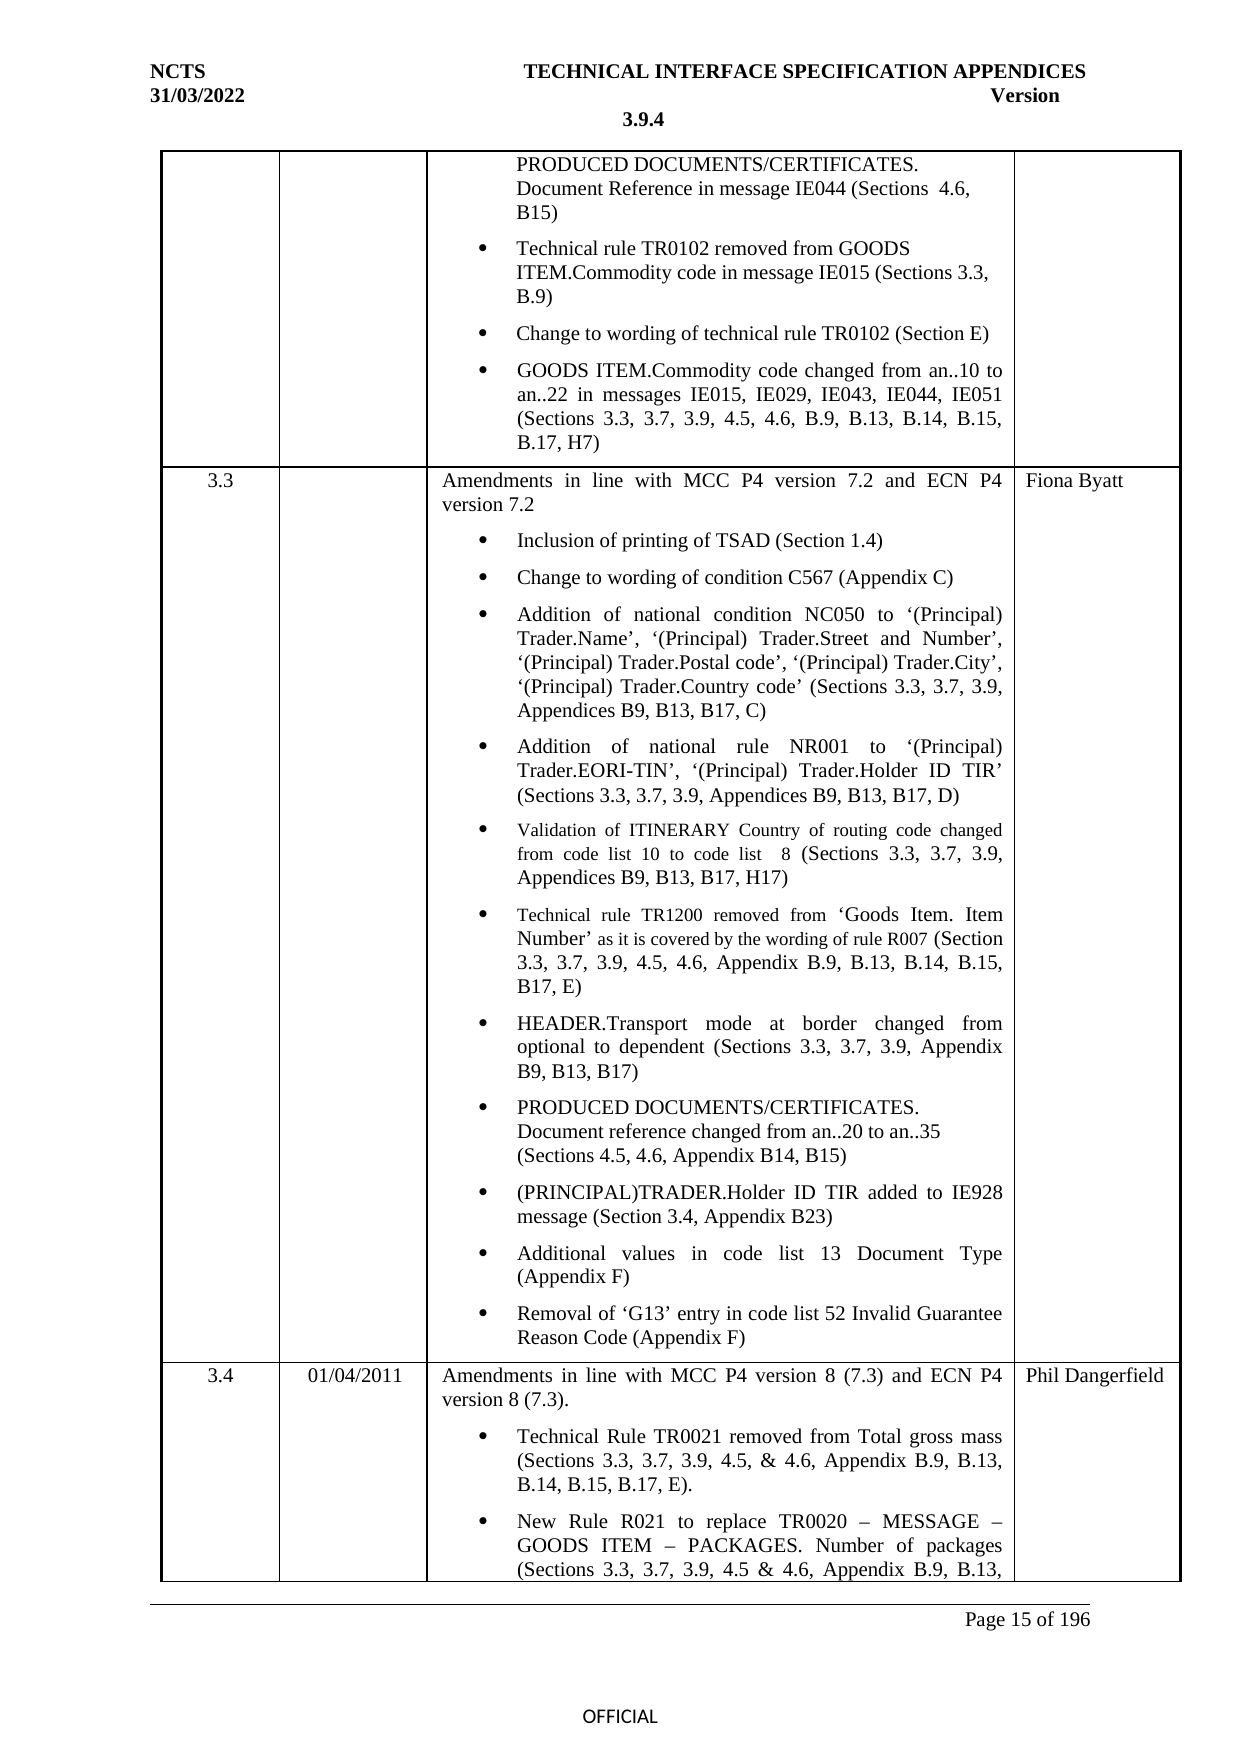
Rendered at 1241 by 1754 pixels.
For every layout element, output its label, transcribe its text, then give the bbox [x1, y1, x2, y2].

table_cell PRODUCED DOCUMENTS/CERTIFICATES. Document Reference in message IE044 (Sections 4.6, B15) Technical rule TR0102 removed from GOODS ITEM.Commodity code in message IE015 (Sections 3.3, B.9) Change to wording of technical rule TR0102 (Section E) GOODS ITEM.Commodity code changed from an..10 to an..22 in messages IE015, IE029, IE043, IE044, IE051 (Sections 3.3, 3.7, 3.9, 4.5, 4.6, B.9, B.13, B.14, B.15, B.17, H7) [428, 152, 1014, 466]
table_cell [280, 468, 426, 1362]
table_cell [1015, 152, 1179, 466]
table_cell 01/04/2011 [280, 1363, 426, 1581]
table_cell 3.3 [163, 468, 279, 1362]
table_cell Amendments in line with MCC P4 version 7.2 and ECN P4 version 7.2 Inclusion of printing of TSAD (Section 1.4) Change to wording of condition C567 (Appendix C) Addition of national condition NC050 to ‘(Principal) Trader.Name’, ‘(Principal) Trader.Street and Number’, ‘(Principal) Trader.Postal code’, ‘(Principal) Trader.City’, ‘(Principal) Trader.Country code’ (Sections 3.3, 3.7, 3.9, Appendices B9, B13, B17, C) Addition of national rule NR001 to ‘(Principal) Trader.EORI-TIN’, ‘(Principal) Trader.Holder ID TIR’ (Sections 3.3, 3.7, 3.9, Appendices B9, B13, B17, D) Validation of ITINERARY Country of routing code changed from code list 10 to code list 8 (Sections 3.3, 3.7, 3.9, Appendices B9, B13, B17, H17) Technical rule TR1200 removed from ‘Goods Item. Item Number’ as it is covered by the wording of rule R007 (Section 3.3, 3.7, 3.9, 4.5, 4.6, Appendix B.9, B.13, B.14, B.15, B17, E) HEADER.Transport mode at border changed from optional to dependent (Sections 3.3, 3.7, 3.9, Appendix B9, B13, B17) PRODUCED DOCUMENTS/CERTIFICATES. Document reference changed from an..20 to an..35 (Sections 4.5, 4.6, Appendix B14, B15) (PRINCIPAL)TRADER.Holder ID TIR added to IE928 message (Section 3.4, Appendix B23) Additional values in code list 13 Document Type (Appendix F) Removal of ‘G13’ entry in code list 52 Invalid Guarantee Reason Code (Appendix F) [428, 468, 1014, 1362]
table_cell Fiona Byatt [1015, 468, 1179, 1362]
table_cell Phil Dangerfield [1015, 1363, 1179, 1581]
table_cell Amendments in line with MCC P4 version 8 (7.3) and ECN P4 version 8 (7.3). Technical Rule TR0021 removed from Total gross mass (Sections 3.3, 3.7, 3.9, 4.5, & 4.6, Appendix B.9, B.13, B.14, B.15, B.17, E). New Rule R021 to replace TR0020 – MESSAGE – GOODS ITEM – PACKAGES. Number of packages (Sections 3.3, 3.7, 3.9, 4.5 & 4.6, Appendix B.9, B.13, [428, 1363, 1014, 1581]
table_cell 3.4 [163, 1363, 279, 1581]
table_cell [163, 152, 279, 466]
table_cell [280, 152, 426, 466]
